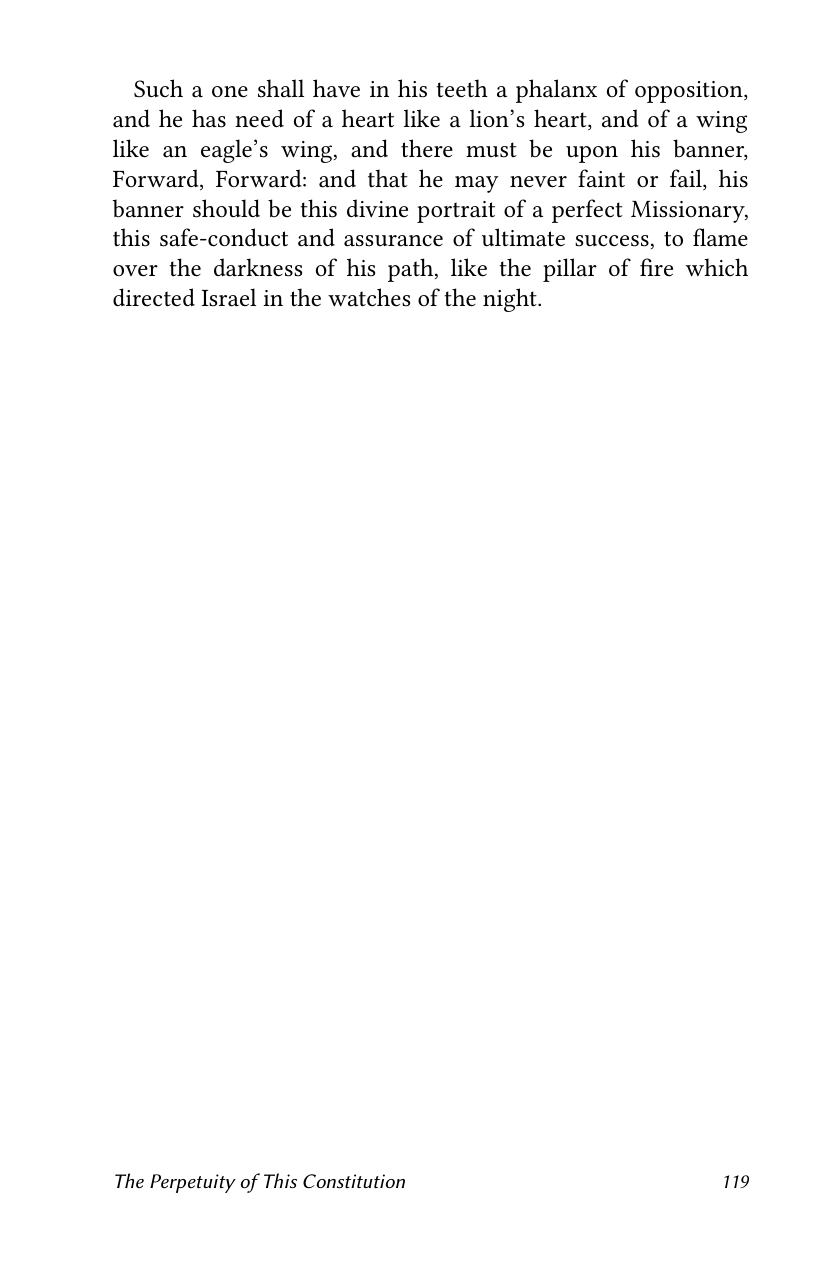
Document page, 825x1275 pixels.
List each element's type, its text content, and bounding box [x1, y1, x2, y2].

text Such a one shall have in his teeth a phalanx of opposition, and he has need of a heart like a lion’s heart, and of a wing like an eagle’s wing, and there must be upon his banner, Forward, Forward: and that he may never faint or fail, his banner should be this divine portrait of a perfect Missionary, this safe-conduct and assurance of ultimate success, to flame over the darkness of his path, like the pillar of fire which directed Israel in the watches of the night. [112, 75, 750, 313]
